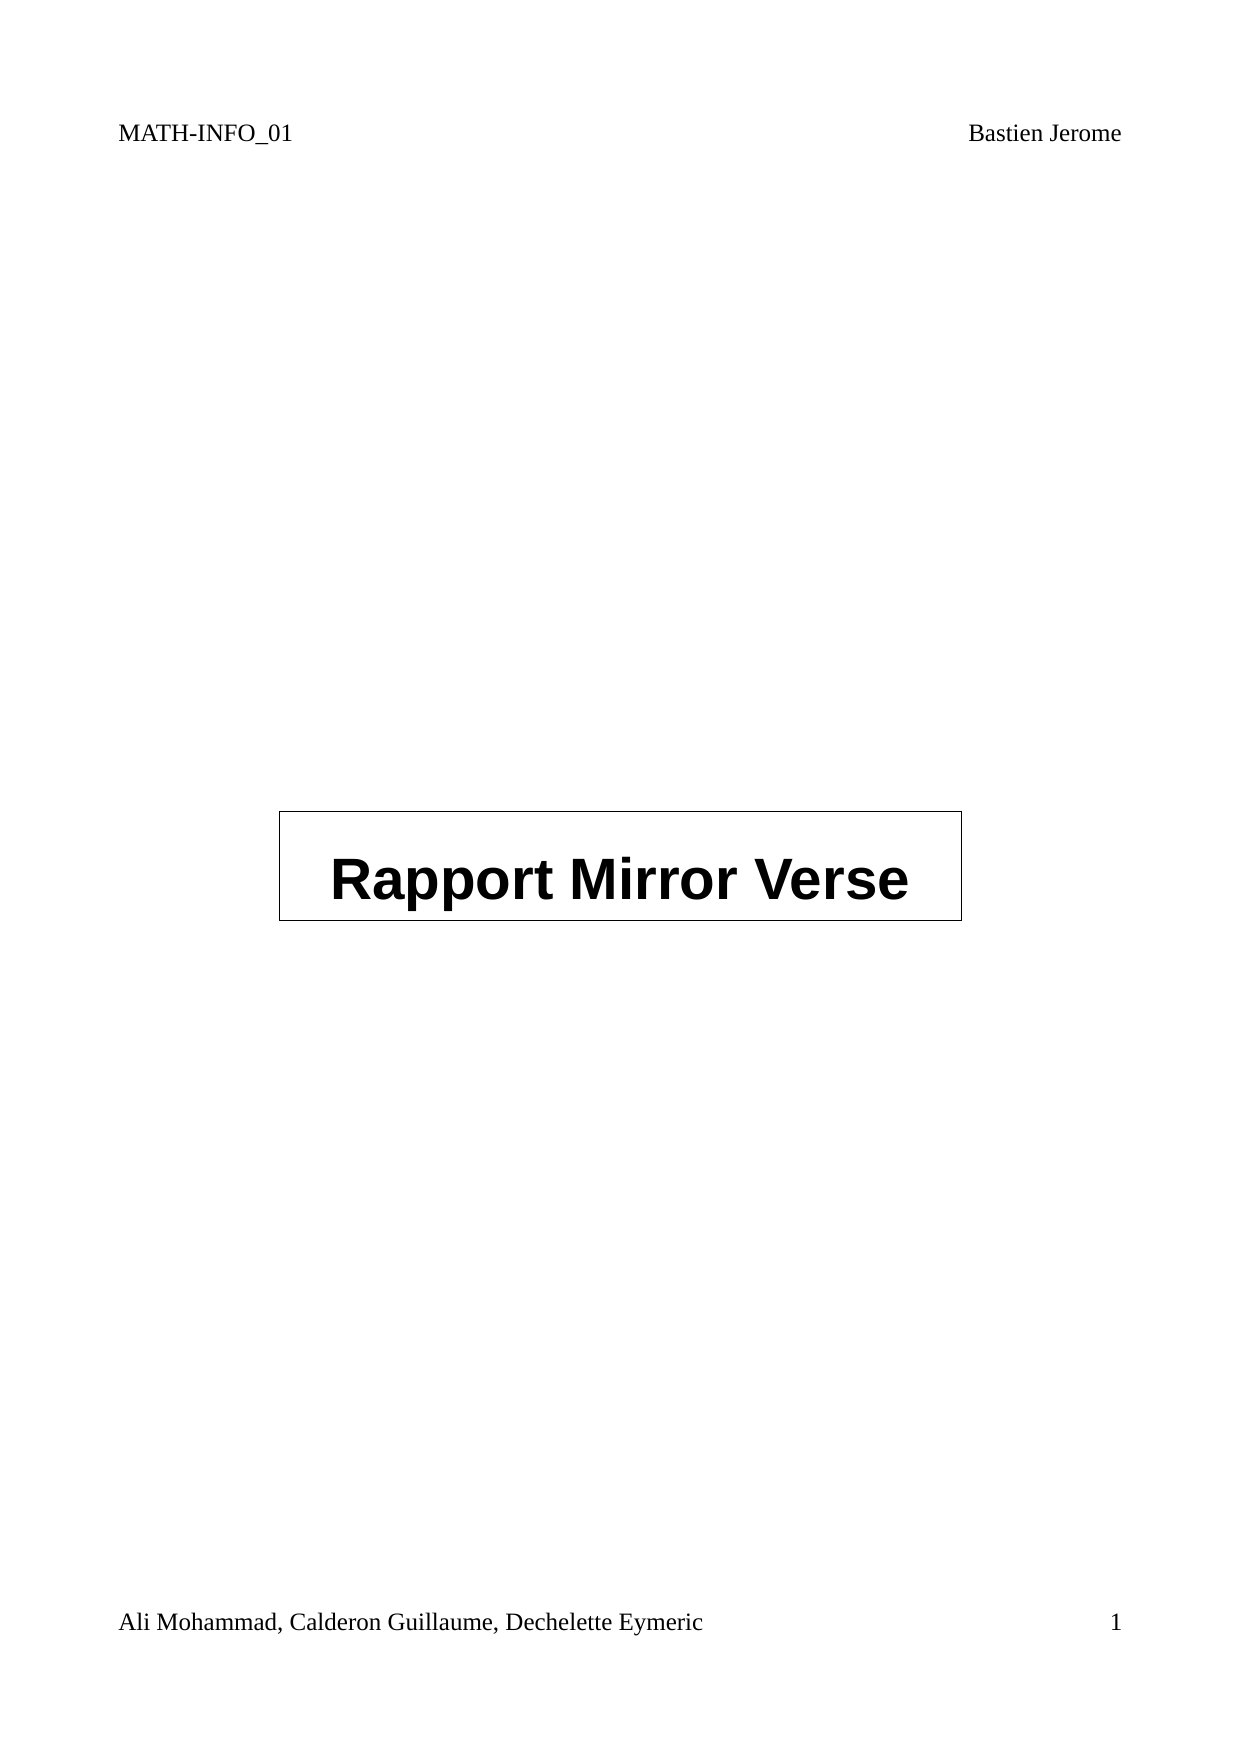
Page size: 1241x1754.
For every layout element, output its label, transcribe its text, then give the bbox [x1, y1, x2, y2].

title Rapport Mirror Verse [287, 844, 953, 912]
